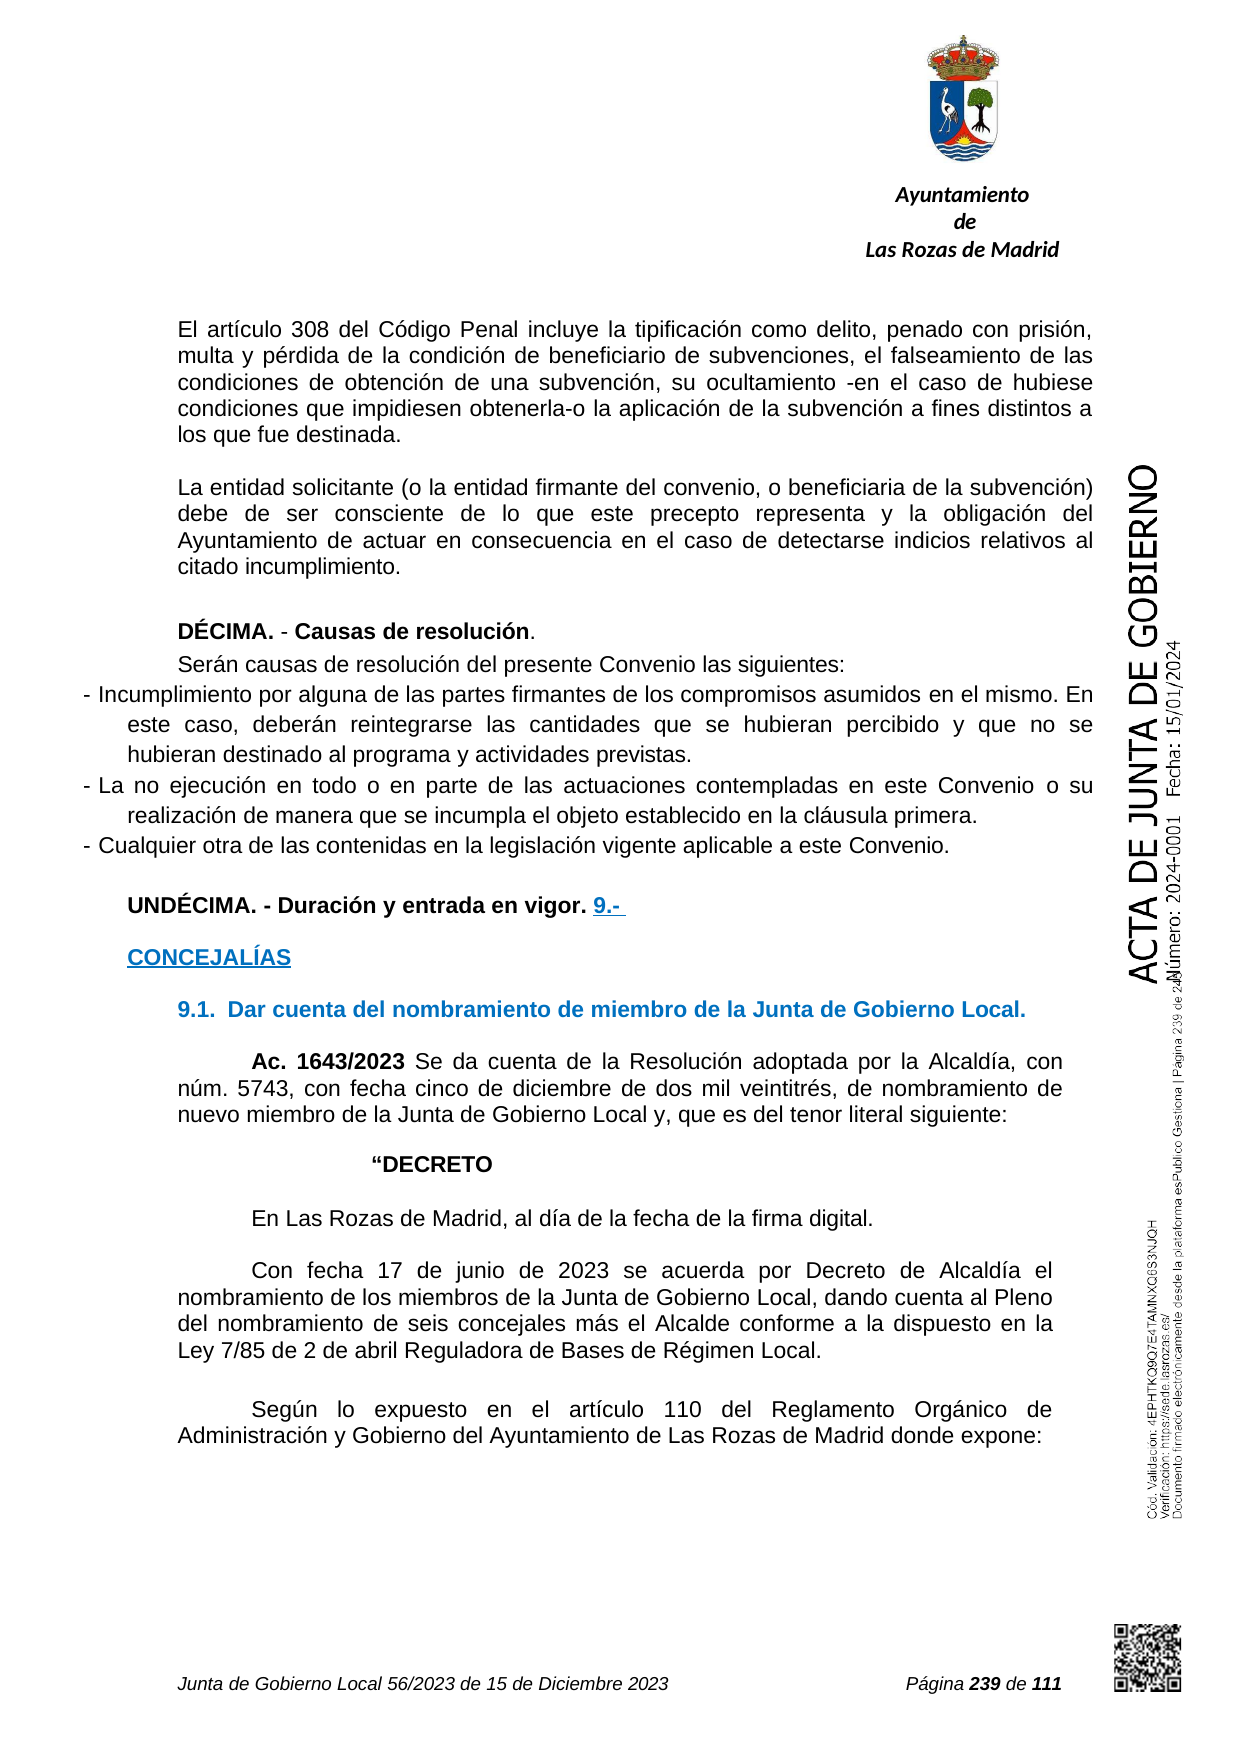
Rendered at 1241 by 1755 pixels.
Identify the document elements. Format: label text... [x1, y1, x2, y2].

text Ac. 1643/2023 Se da cuenta de la Resolución adoptada por la Alcaldía, con núm. 5743, con fecha cinco de diciembre de dos mil veintitrés, de nombramiento de nuevo miembro de la Junta de Gobierno Local y, que es del tenor literal siguiente: [177, 1048, 1064, 1127]
subtitle UNDÉCIMA. - Duración y entrada en vigor. 9.- CONCEJALÍAS [127, 892, 638, 970]
subtitle “DECRETO [371, 1151, 1232, 1177]
list Cualquier otra de las contenidas en la legislación vigente aplicable a este Convenio. [83, 832, 1093, 858]
list La no ejecución en todo o en parte de las actuaciones contempladas en este Convenio o su realización de manera que se incumpla el objeto establecido en la cláusula primera. [83, 772, 1093, 828]
text El artículo 308 del Código Penal incluye la tipificación como delito, penado con prisión, multa y pérdida de la condición de beneficiario de subvenciones, el falseamiento de las condiciones de obtención de una subvención, su ocultamiento -en el caso de hubiese condiciones que impidiesen obtenerla-o la aplicación de la subvención a fines distintos a los que fue destinada. [177, 316, 1094, 447]
list Incumplimiento por alguna de las partes firmantes de los compromisos asumidos en el mismo. En este caso, deberán reintegrarse las cantidades que se hubieran percibido y que no se hubieran destinado al programa y actividades previstas. [83, 681, 1093, 768]
text Serán causas de resolución del presente Convenio las siguientes: [177, 651, 1232, 677]
text En Las Rozas de Madrid, al día de la fecha de la firma digital. [251, 1204, 1176, 1231]
text 9.1. Dar cuenta del nombramiento de miembro de la Junta de Gobierno Local. [177, 996, 1232, 1022]
text La entidad solicitante (o la entidad firmante del convenio, o beneficiaria de la subvención) debe de ser consciente de lo que este precepto representa y la obligación del Ayuntamiento de actuar en consecuencia en el caso de detectarse indicios relativos al citado incumplimiento. [177, 474, 1094, 579]
text [1176, 1204, 1232, 1231]
text Según lo expuesto en el artículo 110 del Reglamento Orgánico de Administración y Gobierno del Ayuntamiento de Las Rozas de Madrid donde expone: [177, 1396, 1053, 1448]
subtitle DÉCIMA. - Causas de resolución. [177, 618, 1232, 644]
text Con fecha 17 de junio de 2023 se acuerda por Decreto de Alcaldía el nombramiento de los miembros de la Junta de Gobierno Local, dando cuenta al Pleno del nombramiento de seis concejales más el Alcalde conforme a la dispuesto en la Ley 7/85 de 2 de abril Reguladora de Bases de Régimen Local. [177, 1257, 1053, 1363]
